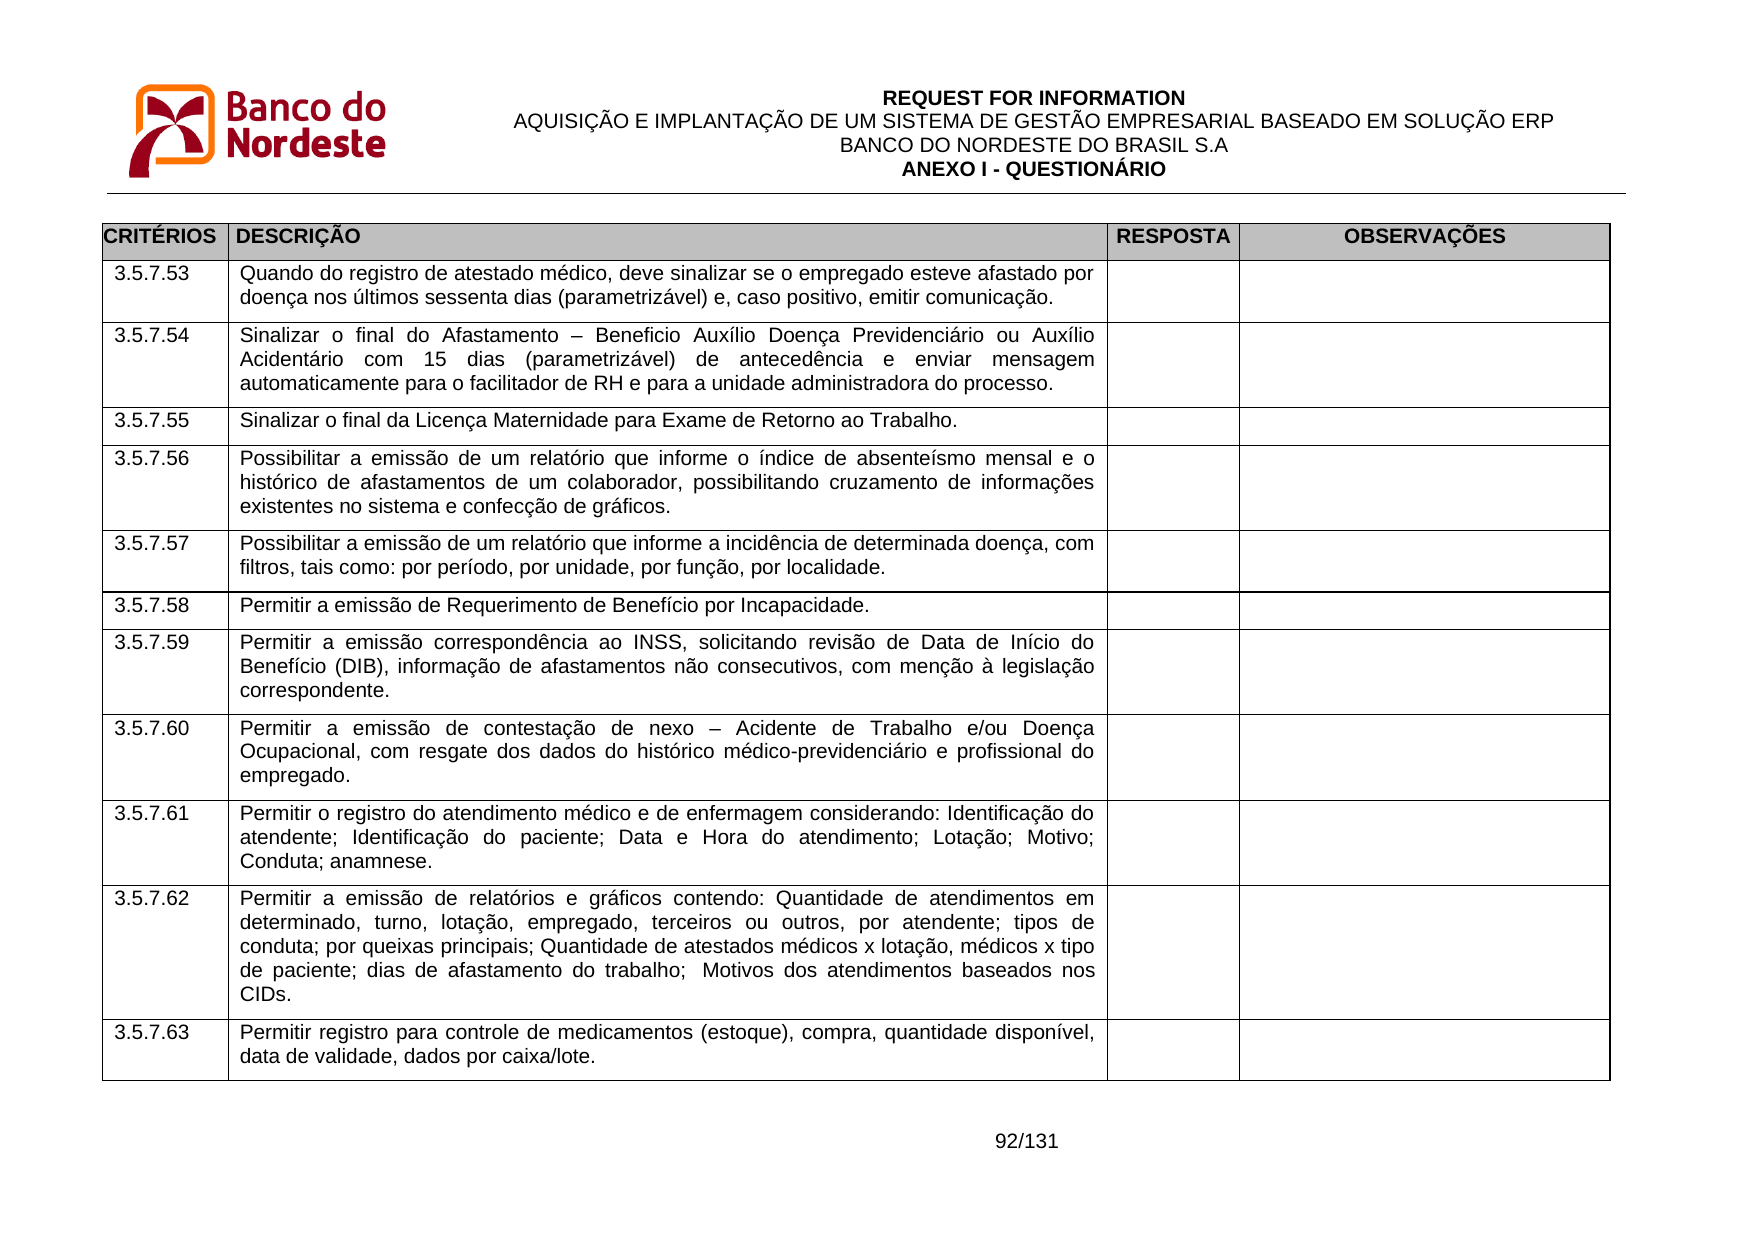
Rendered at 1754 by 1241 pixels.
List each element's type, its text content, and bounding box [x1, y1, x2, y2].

table_cell [1108, 886, 1239, 1018]
table_cell [1240, 408, 1609, 444]
table_cell [103, 531, 228, 591]
table_cell Permitir a emissão de contestação de nexo – Acidente de Trabalho e/ou Doença Ocupacional, com resgate dos dados do histórico médico-previdenciário e profissional do empregado. [229, 715, 1107, 800]
table_cell Possibilitar a emissão de um relatório que informe o índice de absenteísmo mensal e o histórico de afastamentos de um colaborador, possibilitando cruzamento de informações existentes no sistema e confecção de gráficos. [229, 446, 1107, 530]
table_cell [1108, 531, 1239, 591]
table_cell [1108, 593, 1239, 629]
table_cell [1240, 886, 1609, 1018]
table_cell [1240, 715, 1609, 800]
table_cell Quando do registro de atestado médico, deve sinalizar se o empregado esteve afastado por doença nos últimos sessenta dias (parametrizável) e, caso positivo, emitir comunicação. [229, 261, 1107, 322]
table_cell [1240, 801, 1609, 885]
table_cell [1240, 261, 1609, 322]
table_header RESPOSTA [1108, 224, 1239, 260]
table_cell [1240, 446, 1609, 530]
table_header DESCRIÇÃO [229, 224, 1107, 260]
table_cell [1108, 1020, 1239, 1080]
table_cell Permitir a emissão de relatórios e gráficos contendo: Quantidade de atendimentos em determinado, turno, lotação, empregado, terceiros ou outros, por atendente; tipos de conduta; por queixas principais; Quantidade de atestados médicos x lotação, médicos x tipo de paciente; dias de afastamento do trabalho; Motivos dos atendimentos baseados nos CIDs. [229, 886, 1107, 1018]
table_cell [103, 1020, 228, 1080]
table_cell [1108, 261, 1239, 322]
table_cell [103, 323, 228, 407]
table_cell [1240, 531, 1609, 591]
table_cell [1108, 801, 1239, 885]
table_cell [1240, 323, 1609, 407]
table_cell Possibilitar a emissão de um relatório que informe a incidência de determinada doença, com filtros, tais como: por período, por unidade, por função, por localidade. [229, 531, 1107, 591]
table_cell Permitir o registro do atendimento médico e de enfermagem considerando: Identificação do atendente; Identificação do paciente; Data e Hora do atendimento; Lotação; Motivo; Conduta; anamnese. [229, 801, 1107, 885]
table_cell [103, 630, 228, 714]
table_cell [1108, 630, 1239, 714]
table_header OBSERVAÇÕES [1240, 224, 1609, 260]
table_cell [1240, 593, 1609, 629]
table_cell [103, 408, 228, 444]
table_cell Permitir a emissão de Requerimento de Benefício por Incapacidade. [229, 593, 1107, 629]
table_cell [1108, 408, 1239, 444]
table_cell [103, 261, 228, 322]
table_cell [1108, 323, 1239, 407]
table_cell Sinalizar o final do Afastamento – Beneficio Auxílio Doença Previdenciário ou Auxílio Acidentário com 15 dias (parametrizável) de antecedência e enviar mensagem automaticamente para o facilitador de RH e para a unidade administradora do processo. [229, 323, 1107, 407]
table_cell Permitir registro para controle de medicamentos (estoque), compra, quantidade disponível, data de validade, dados por caixa/lote. [229, 1020, 1107, 1080]
table_cell [103, 801, 228, 885]
table_cell [1108, 715, 1239, 800]
table_cell [103, 715, 228, 800]
table_cell Sinalizar o final da Licença Maternidade para Exame de Retorno ao Trabalho. [229, 408, 1107, 444]
table_cell [103, 886, 228, 1018]
table_cell [1108, 446, 1239, 530]
table_cell [103, 593, 228, 629]
table_cell [103, 446, 228, 530]
table_cell [1240, 630, 1609, 714]
table_cell [1240, 1020, 1609, 1080]
table_cell Permitir a emissão correspondência ao INSS, solicitando revisão de Data de Início do Benefício (DIB), informação de afastamentos não consecutivos, com menção à legislação correspondente. [229, 630, 1107, 714]
table_header CRITÉRIOS [103, 224, 228, 260]
